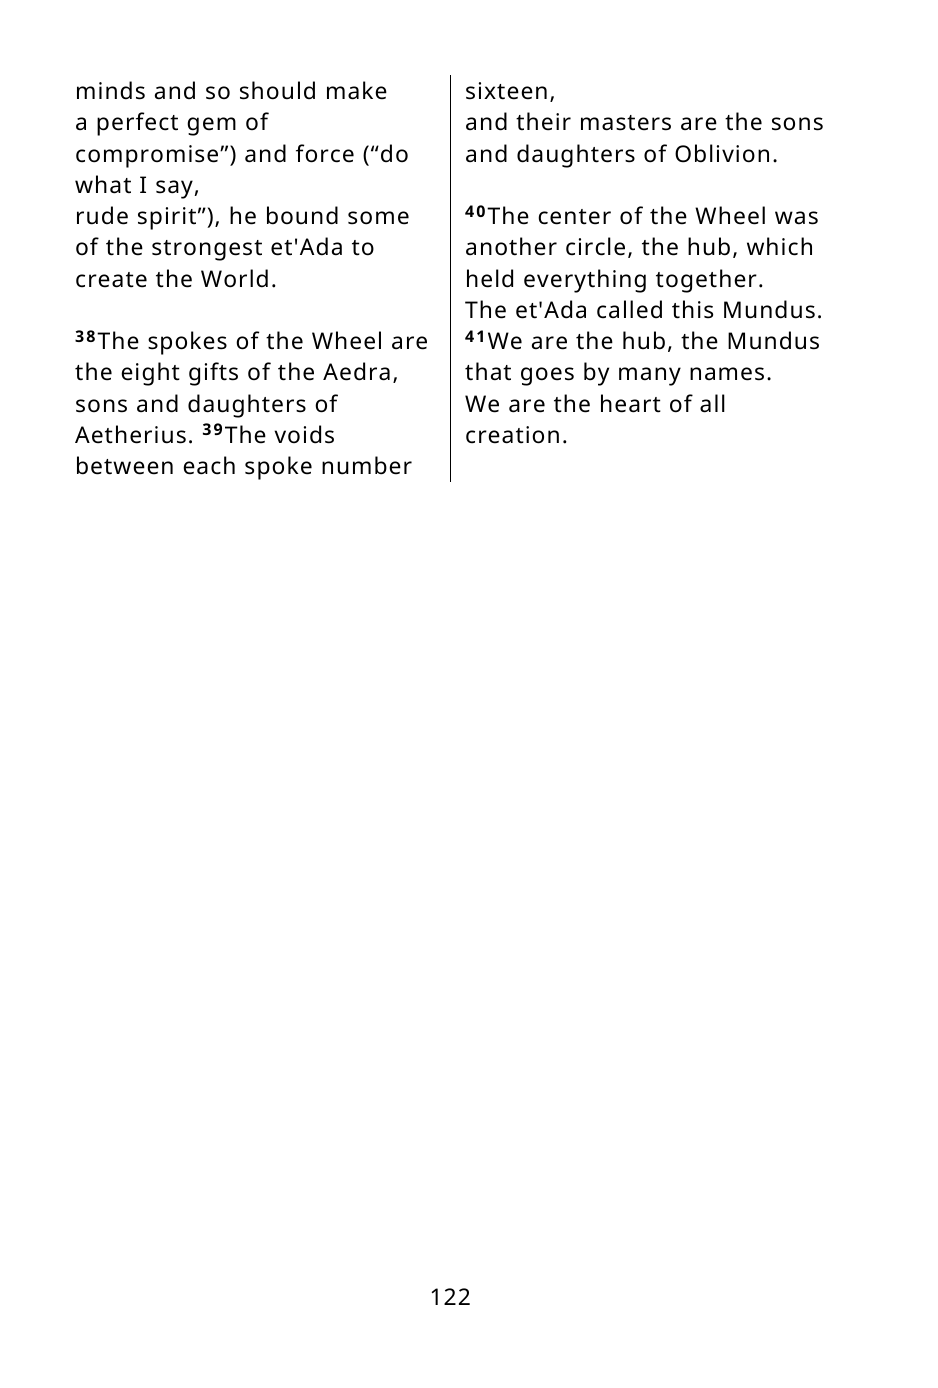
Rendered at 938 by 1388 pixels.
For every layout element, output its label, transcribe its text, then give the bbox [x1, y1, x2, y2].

text minds and so should make a perfect gem of compromise”) and force (“do what I say, rude spirit”), he bound some of the strongest et'Ada to create the World. [75, 75, 435, 294]
text sixteen, and their masters are the sons and daughters of Oblivion. [465, 75, 825, 169]
text 38The spokes of the Wheel are the eight gifts of the Aedra, sons and daughters of Aetherius. 39The voids between each spoke number [75, 325, 435, 481]
text 40The center of the Wheel was another circle, the hub, which held everything together. The et'Ada called this Mundus. 41We are the hub, the Mundus that goes by many names. We are the heart of all creation. [465, 200, 825, 450]
